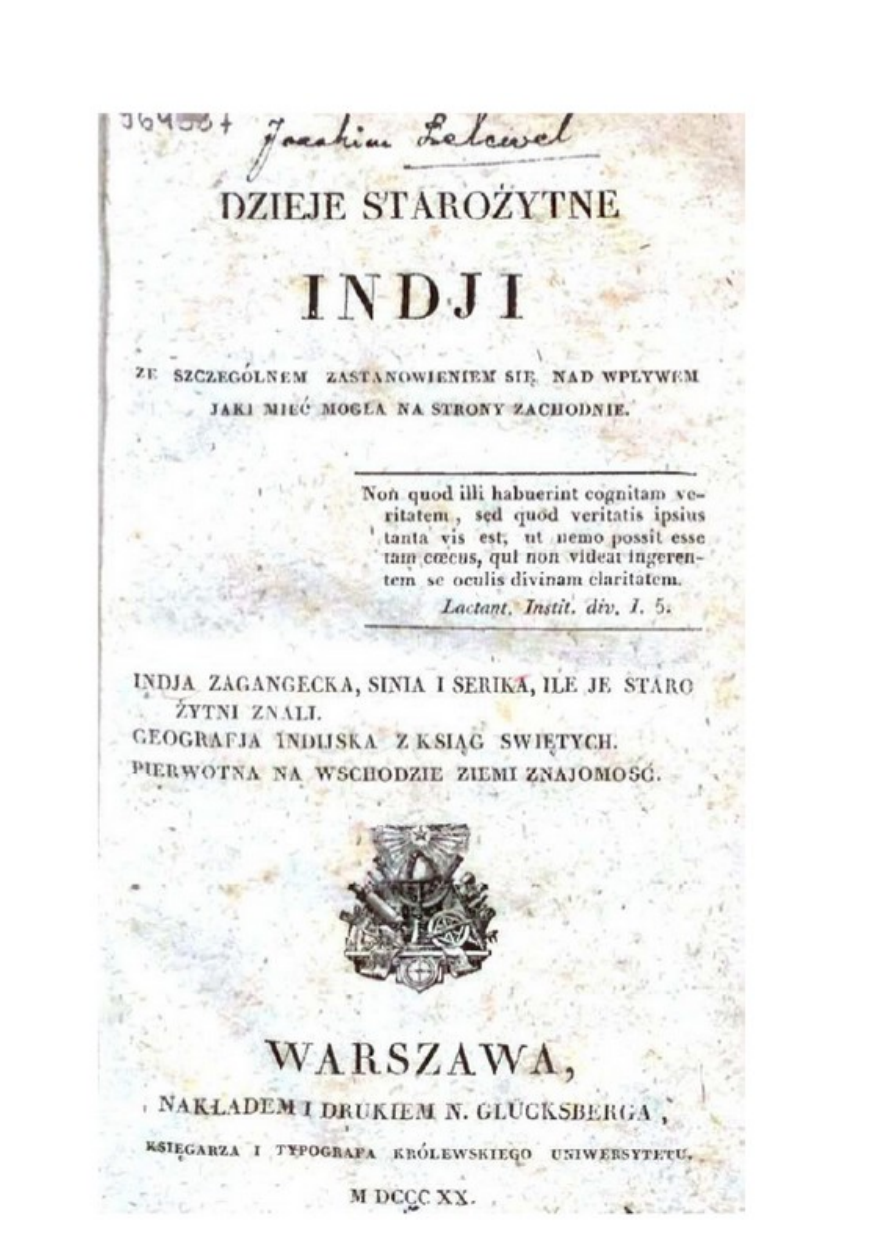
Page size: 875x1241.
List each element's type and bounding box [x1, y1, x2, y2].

picture [78, 93, 794, 1237]
